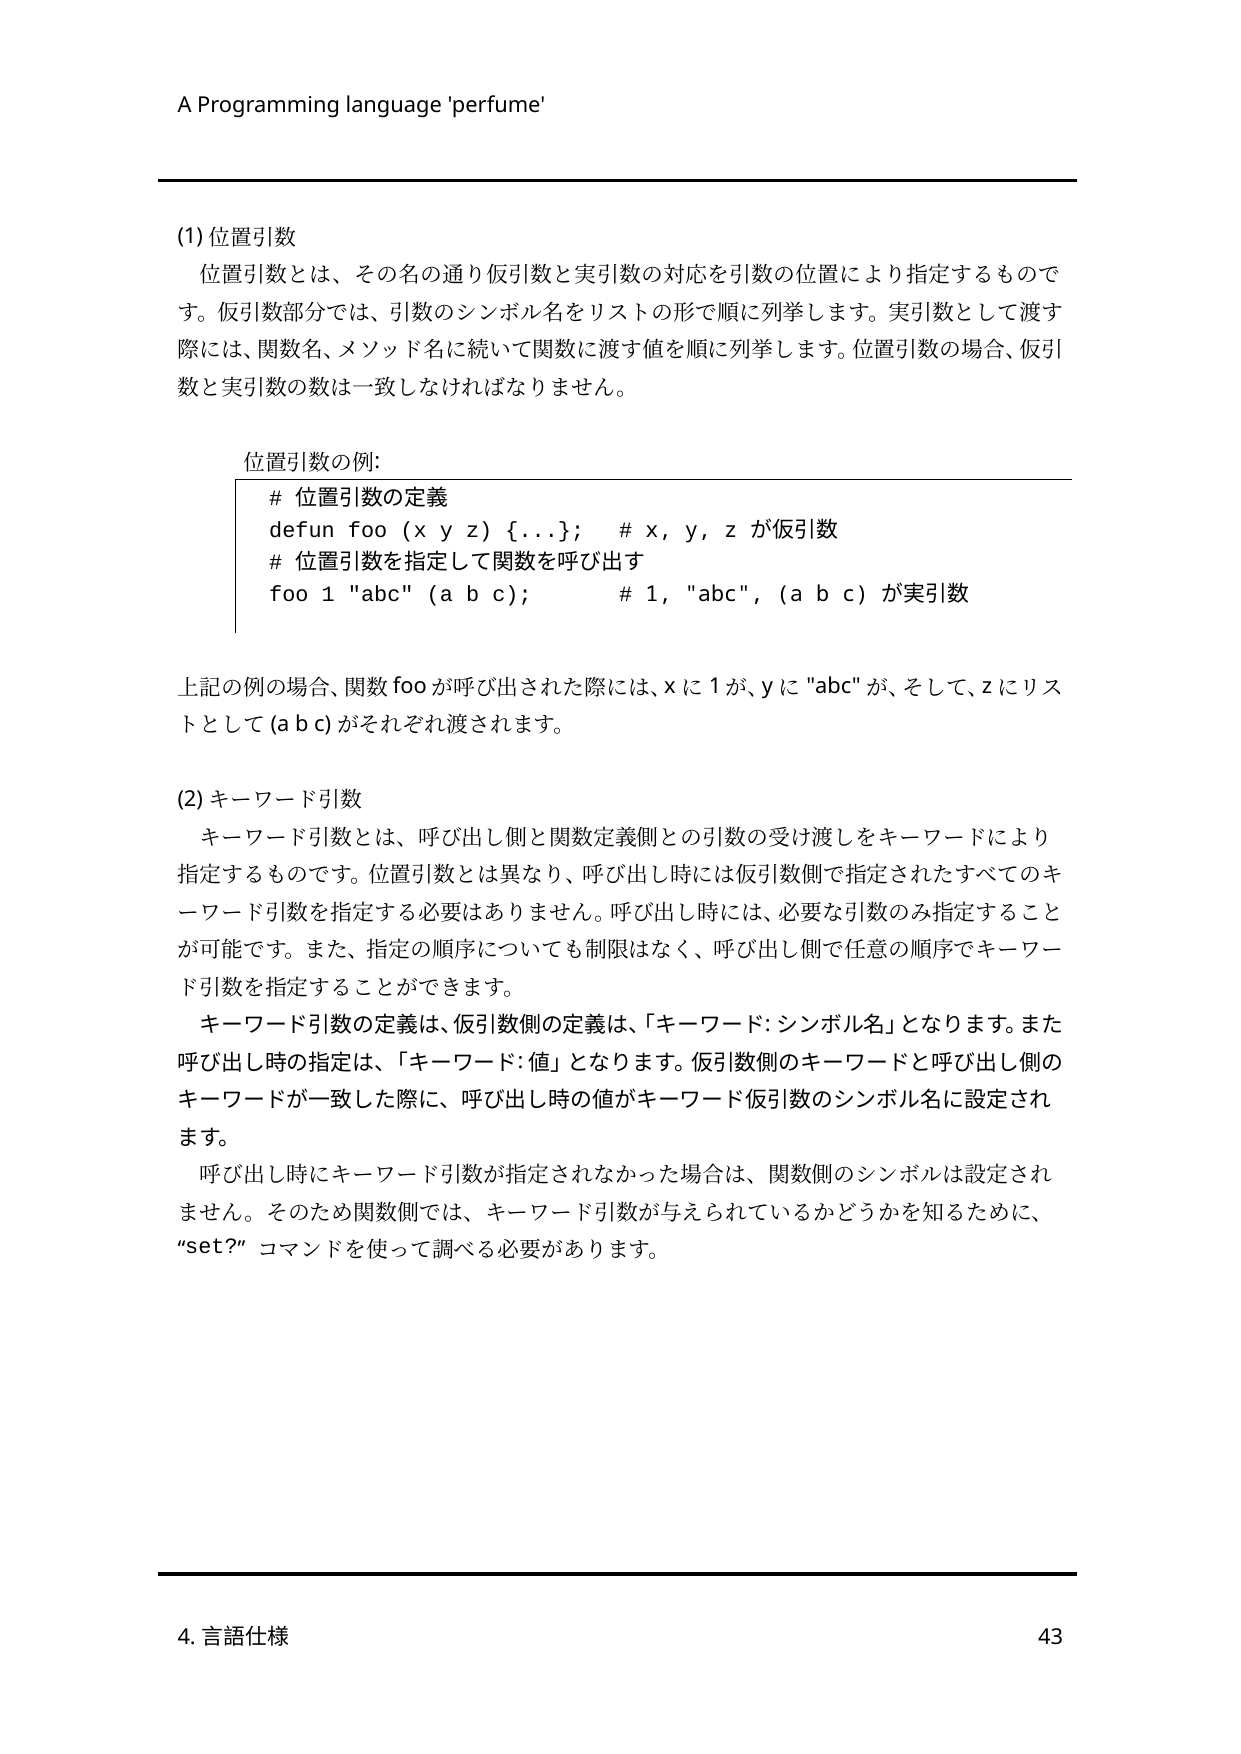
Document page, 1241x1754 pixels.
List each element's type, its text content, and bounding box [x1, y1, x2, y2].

text (1) 位置引数 [177, 217, 1063, 254]
text キーワード引数の定義は、仮引数側の定義は、「キーワード: シンボル名」となります。また呼び出し時の指定は、「キーワード: 値」となります。仮引数側のキーワードと呼び出し側のキーワードが一致した際に、呼び出し時の値がキーワード仮引数のシンボル名に設定されます。 [177, 1004, 1063, 1154]
text 呼び出し時にキーワード引数が指定されなかった場合は、関数側のシンボルは設定されません。そのため関数側では、キーワード引数が与えられているかどうかを知るために、 [177, 1154, 1063, 1229]
text (2) キーワード引数 [177, 779, 1063, 817]
text 位置引数の例: [243, 442, 1063, 479]
text “set?” コマンドを使って調べる必要があります。 [177, 1229, 1063, 1267]
text 上記の例の場合、関数fooが呼び出された際には、x に 1が、y に "abc" が、そして、z にリストとして (a b c) がそれぞれ渡されます。 [177, 667, 1063, 742]
text 位置引数とは、その名の通り仮引数と実引数の対応を引数の位置により指定するものです。仮引数部分では、引数のシンボル名をリストの形で順に列挙します。実引数として渡す際には、関数名、メソッド名に続いて関数に渡す値を順に列挙します。位置引数の場合、仮引数と実引数の数は一致しなければなりません。 [177, 254, 1063, 404]
text キーワード引数とは、呼び出し側と関数定義側との引数の受け渡しをキーワードにより指定するものです。位置引数とは異なり、呼び出し時には仮引数側で指定されたすべてのキーワード引数を指定する必要はありません。呼び出し時には、必要な引数のみ指定することが可能です。また、指定の順序についても制限はなく、呼び出し側で任意の順序でキーワード引数を指定することができます。 [177, 817, 1063, 1004]
table_header # 位置引数の定義 defun foo (x y z) {...}; # x, y, z が仮引数 # 位置引数を指定して関数を呼び出す foo 1 "abc" (a b c); # 1, "abc", (a b c) が実引数 [236, 480, 1072, 633]
